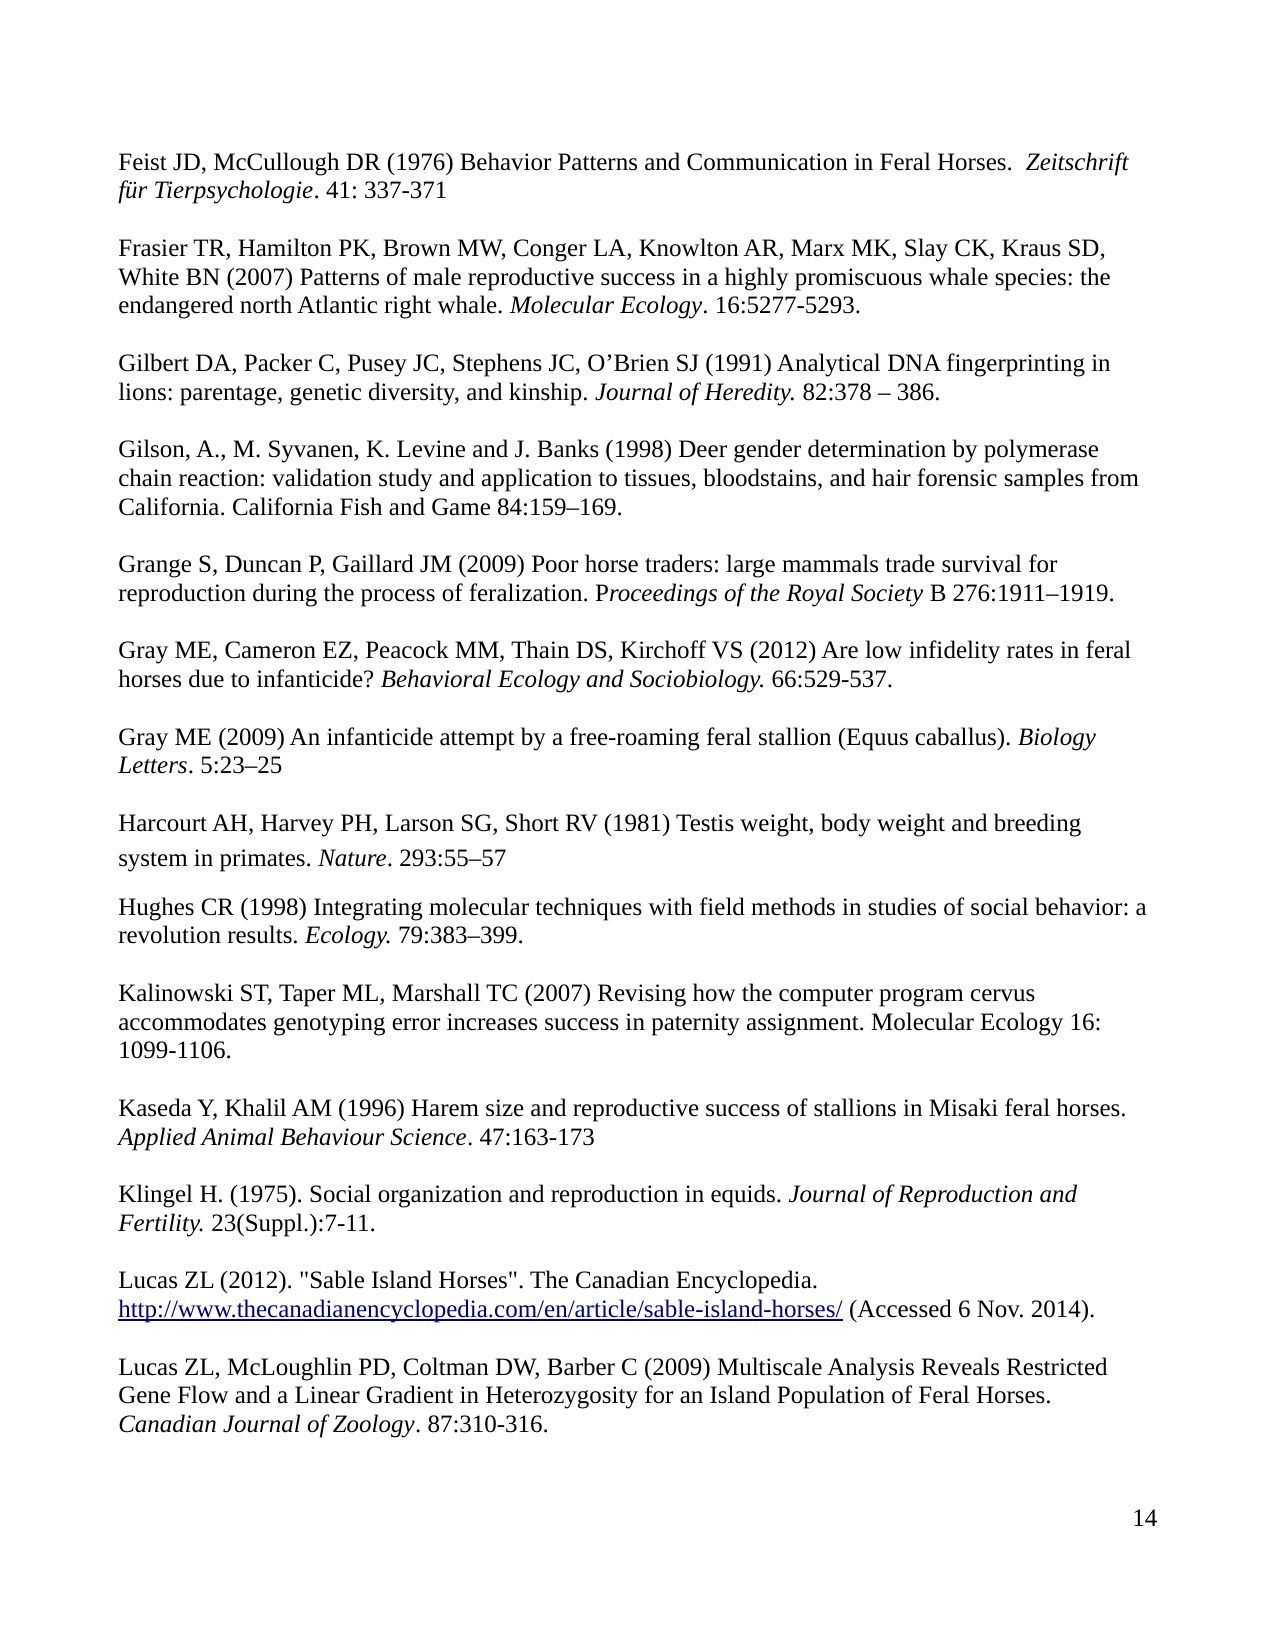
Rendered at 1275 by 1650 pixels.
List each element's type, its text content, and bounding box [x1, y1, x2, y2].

text Feist JD, McCullough DR (1976) Behavior Patterns and Communication in Feral Horses. Zeitschrift für Tierpsychologie. 41: 337-371 [118, 147, 1157, 204]
text Lucas ZL (2012). "Sable Island Horses". The Canadian Encyclopedia. http://www.thecanadianencyclopedia.com/en/article/sable-island-horses/ (Accessed 6 Nov. 2014). [118, 1265, 1157, 1323]
text Gilson, A., M. Syvanen, K. Levine and J. Banks (1998) Deer gender determination by polymerase chain reaction: validation study and application to tissues, bloodstains, and hair forensic samples from California. California Fish and Game 84:159–169. [118, 434, 1157, 521]
text Kalinowski ST, Taper ML, Marshall TC (2007) Revising how the computer program cervus accommodates genotyping error increases success in paternity assignment. Molecular Ecology 16: 1099-1106. [118, 978, 1157, 1064]
text Gray ME, Cameron EZ, Peacock MM, Thain DS, Kirchoff VS (2012) Are low infidelity rates in feral horses due to infanticide? Behavioral Ecology and Sociobiology. 66:529-537. [118, 636, 1157, 693]
text Hughes CR (1998) Integrating molecular techniques with field methods in studies of social behavior: a revolution results. Ecology. 79:383–399. [118, 892, 1157, 949]
text Lucas ZL, McLoughlin PD, Coltman DW, Barber C (2009) Multiscale Analysis Reveals Restricted Gene Flow and a Linear Gradient in Heterozygosity for an Island Population of Feral Horses. Canadian Journal of Zoology. 87:310-316. [118, 1352, 1157, 1438]
text Grange S, Duncan P, Gaillard JM (2009) Poor horse traders: large mammals trade survival for reproduction during the process of feralization. Proceedings of the Royal Society B 276:1911–1919. [118, 549, 1157, 607]
text Frasier TR, Hamilton PK, Brown MW, Conger LA, Knowlton AR, Marx MK, Slay CK, Kraus SD, White BN (2007) Patterns of male reproductive success in a highly promiscuous whale species: the endangered north Atlantic right whale. Molecular Ecology. 16:5277-5293. [118, 233, 1157, 319]
text Kaseda Y, Khalil AM (1996) Harem size and reproductive success of stallions in Misaki feral horses. Applied Animal Behaviour Science. 47:163-173 [118, 1093, 1157, 1150]
text Gray ME (2009) An infanticide attempt by a free-roaming feral stallion (Equus caballus). Biology Letters. 5:23–25 [118, 722, 1157, 779]
text Klingel H. (1975). Social organization and reproduction in equids. Journal of Reproduction and Fertility. 23(Suppl.):7-11. [118, 1179, 1157, 1237]
text Harcourt AH, Harvey PH, Larson SG, Short RV (1981) Testis weight, body weight and breeding system in primates. Nature. 293:55–57 [118, 808, 1157, 871]
text Gilbert DA, Packer C, Pusey JC, Stephens JC, O’Brien SJ (1991) Analytical DNA fingerprinting in lions: parentage, genetic diversity, and kinship. Journal of Heredity. 82:378 – 386. [118, 348, 1157, 406]
